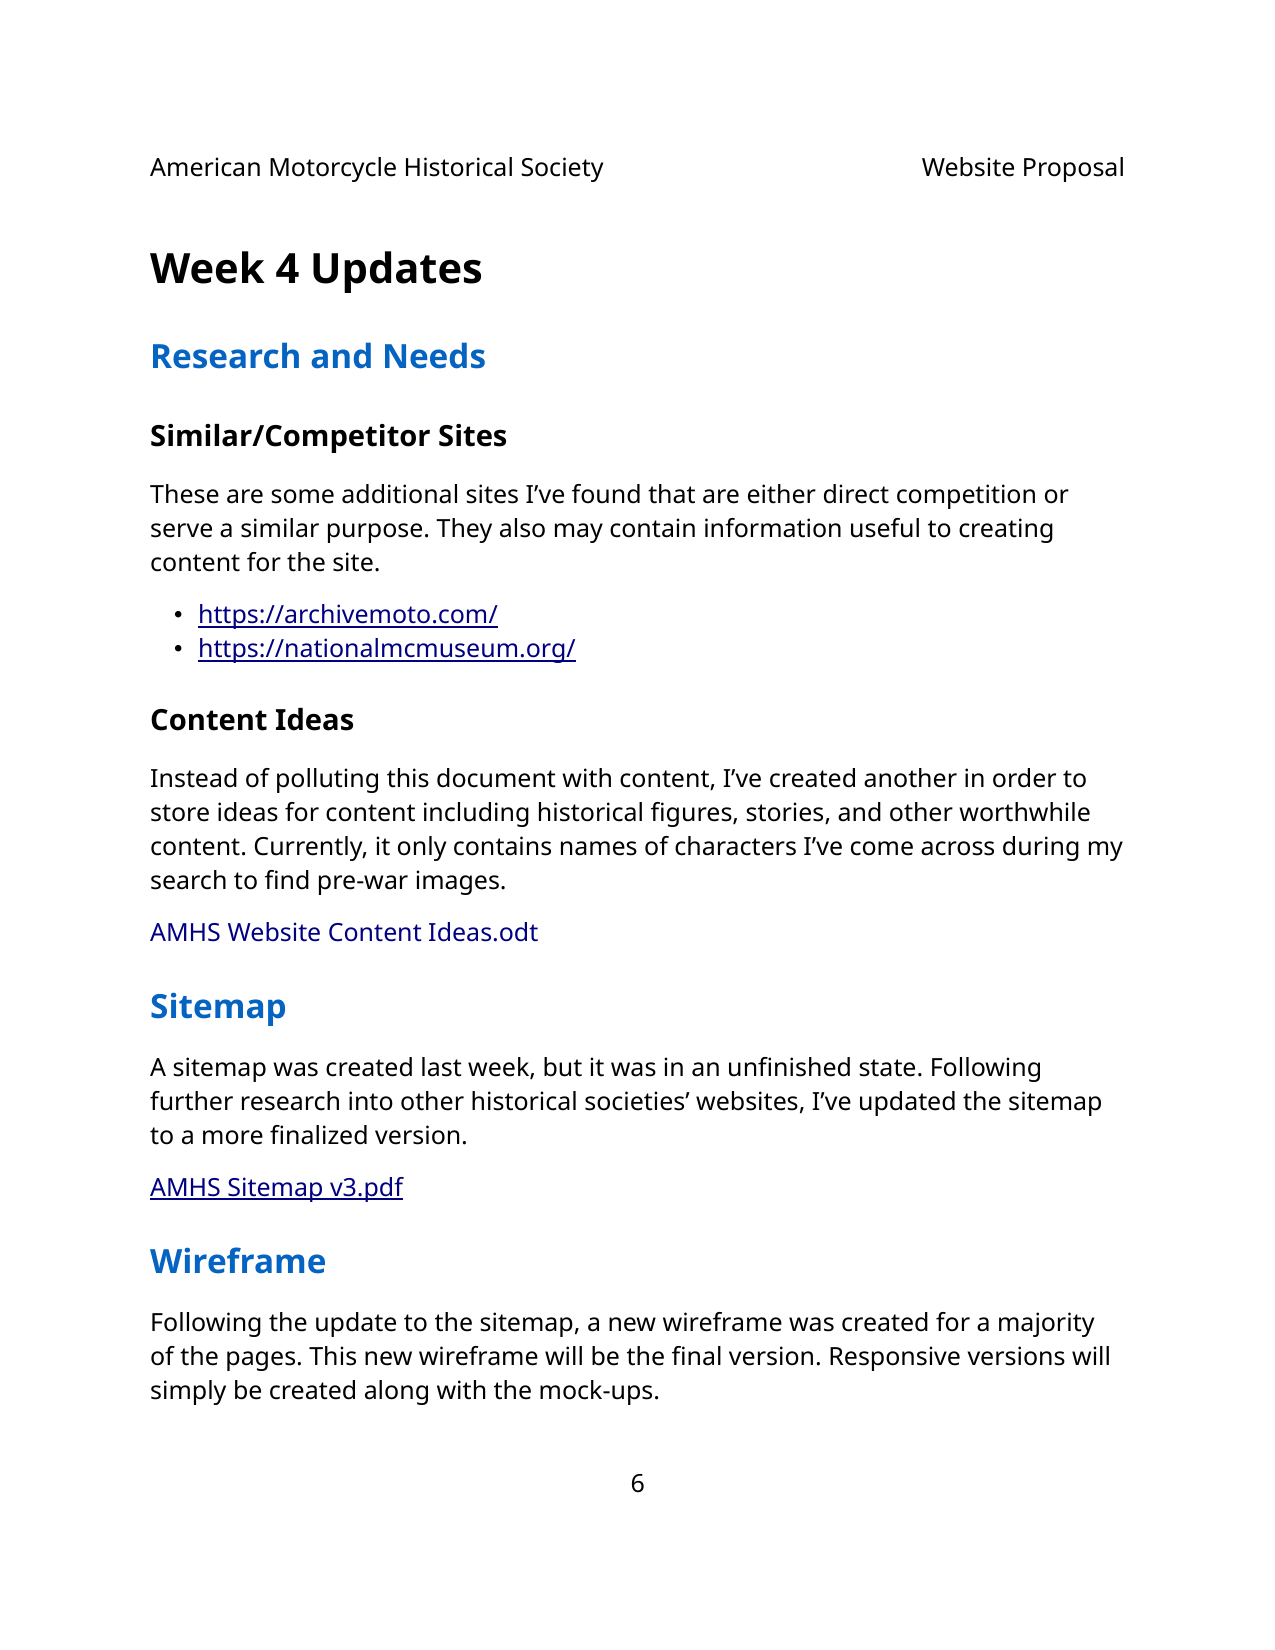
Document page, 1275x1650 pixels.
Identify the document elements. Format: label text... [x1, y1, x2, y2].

subtitle Content Ideas [150, 699, 1125, 739]
list https://archivemoto.com/ [174, 597, 1125, 631]
subtitle Sitemap [150, 983, 1125, 1028]
subtitle Similar/Competitor Sites [150, 416, 1125, 455]
subtitle Research and Needs [150, 333, 1125, 378]
text A sitemap was created last week, but it was in an unfinished state. Following further research into other historical societies’ websites, I’ve updated the sitemap to a more finalized version. [150, 1049, 1125, 1152]
subtitle Week 4 Updates [150, 238, 1125, 295]
text These are some additional sites I’ve found that are either direct competition or serve a similar purpose. They also may contain information useful to creating content for the site. [150, 477, 1125, 579]
text Instead of polluting this document with content, I’ve created another in order to store ideas for content including historical figures, stories, and other worthwhile content. Currently, it only contains names of characters I’ve come across during my search to find pre-war images. [150, 760, 1125, 897]
list https://nationalmcmuseum.org/ [174, 631, 1125, 665]
text AMHS Website Content Ideas.odt [150, 914, 1125, 949]
text AMHS Sitemap v3.pdf [150, 1169, 1125, 1204]
subtitle Wireframe [150, 1238, 1125, 1283]
text Following the update to the sitemap, a new wireframe was created for a majority of the pages. This new wireframe will be the final version. Responsive versions will simply be created along with the mock-ups. [150, 1304, 1125, 1407]
